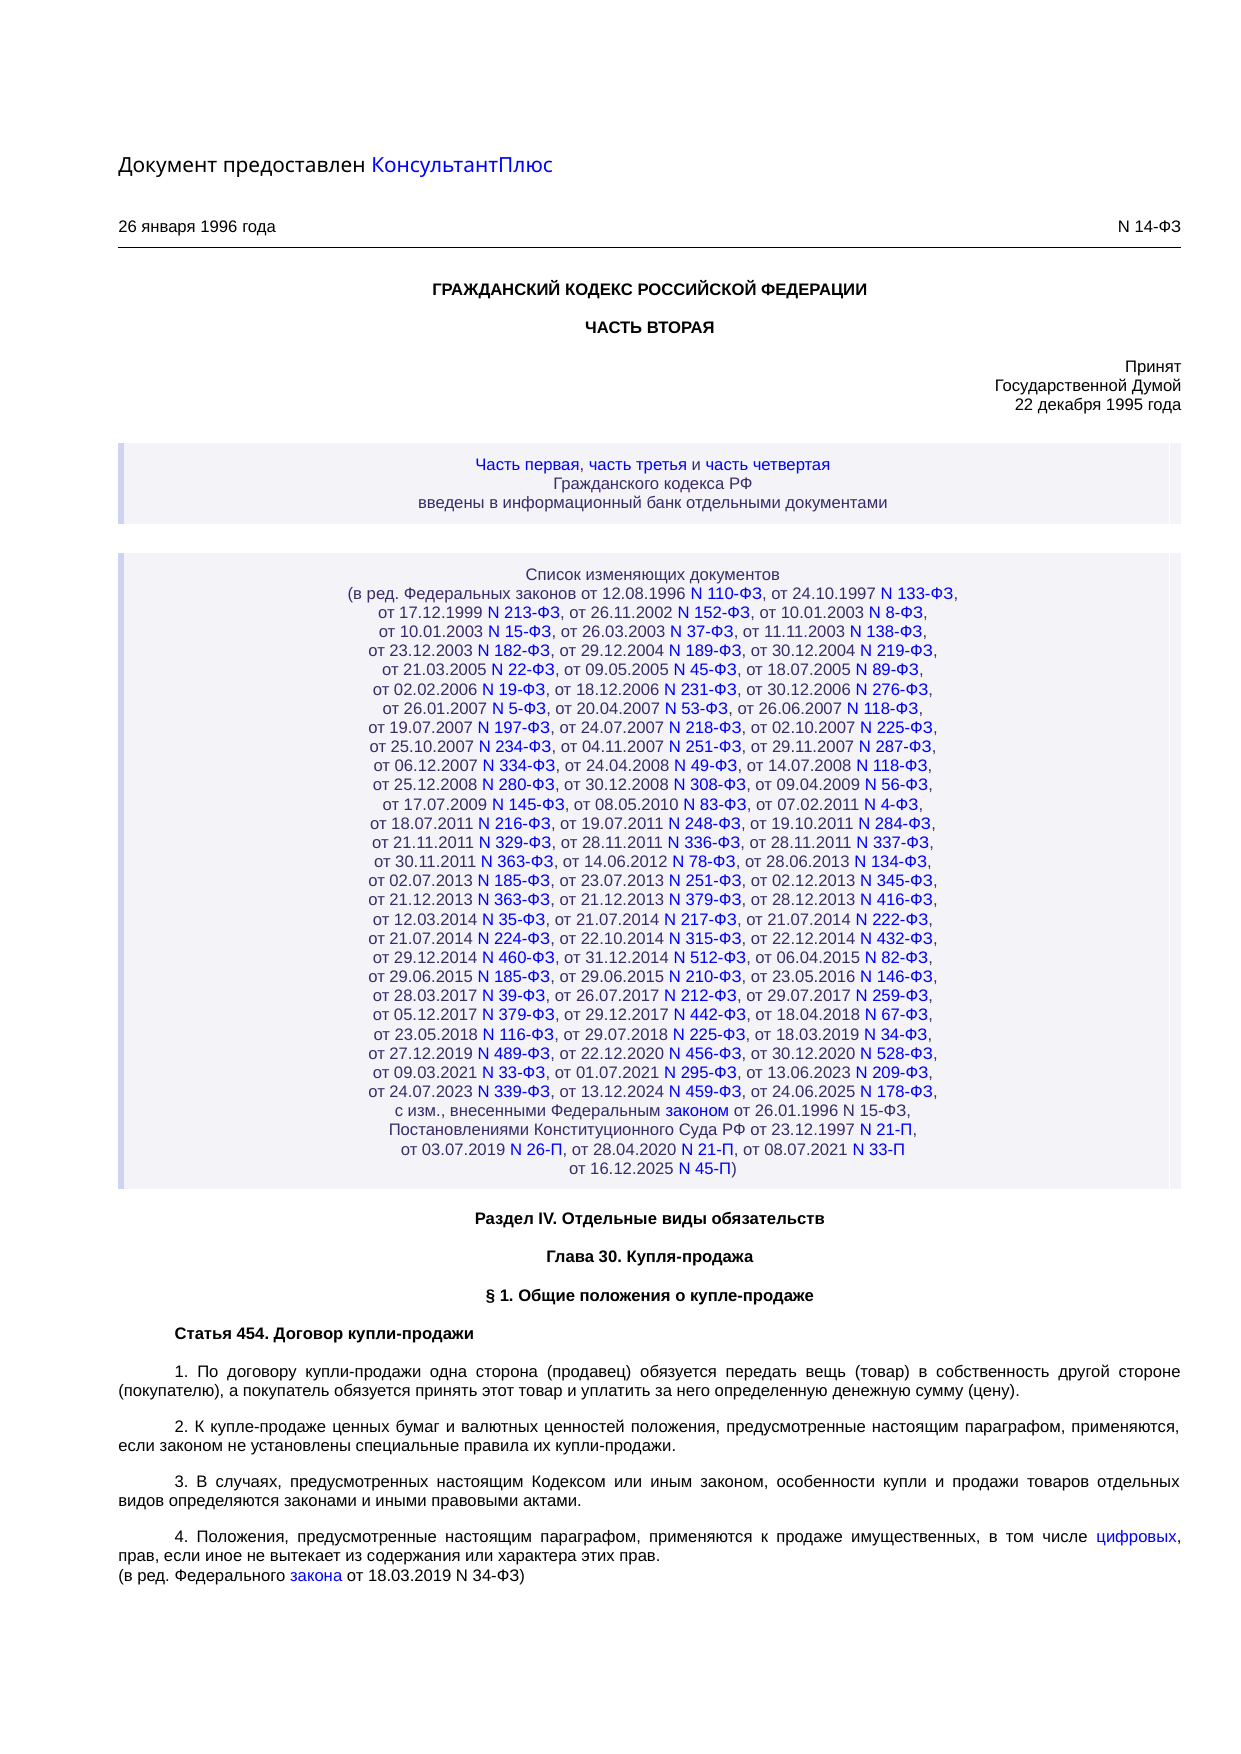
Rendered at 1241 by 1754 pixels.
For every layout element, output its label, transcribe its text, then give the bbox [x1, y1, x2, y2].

table_header 26 января 1996 года [118, 217, 649, 236]
text ЧАСТЬ ВТОРАЯ [118, 318, 1181, 337]
text 3. В случаях, предусмотренных настоящим Кодексом или иным законом, особенности купли и продажи товаров отдельных видов определяются законами и иными правовыми актами. [118, 1472, 1181, 1510]
text 1. По договору купли-продажи одна сторона (продавец) обязуется передать вещь (товар) в собственность другой стороне (покупателю), а покупатель обязуется принять этот товар и уплатить за него определенную денежную сумму (цену). [118, 1362, 1181, 1400]
subtitle § 1. Общие положения о купле-продаже [118, 1285, 1181, 1304]
text Государственной Думой [118, 376, 1181, 395]
text Принят [118, 357, 1181, 376]
table_header [124, 553, 136, 1189]
table_header [118, 553, 124, 1189]
text Документ предоставлен КонсультантПлюс [118, 150, 1181, 198]
table_header [124, 443, 136, 524]
table_header Часть первая, часть третья и часть четвертая Гражданского кодекса РФ введены в информационный банк отдельными документами [136, 443, 1169, 524]
text 4. Положения, предусмотренные настоящим параграфом, применяются к продаже имущественных, в том числе цифровых, прав, если иное не вытекает из содержания или характера этих прав. [118, 1527, 1181, 1565]
text ГРАЖДАНСКИЙ КОДЕКС РОССИЙСКОЙ ФЕДЕРАЦИИ [118, 280, 1181, 299]
subtitle Статья 454. Договор купли-продажи [118, 1324, 1181, 1343]
text 2. К купле-продаже ценных бумаг и валютных ценностей положения, предусмотренные настоящим параграфом, применяются, если законом не установлены специальные правила их купли-продажи. [118, 1417, 1181, 1455]
subtitle Глава 30. Купля-продажа [118, 1247, 1181, 1266]
table_header Список изменяющих документов (в ред. Федеральных законов от 12.08.1996 N 110-ФЗ, от 24.10.1997 N 133-ФЗ, от 17.12.1999 N 213-ФЗ, от 26.11.2002 N 152-ФЗ, от 10.01.2003 N 8-ФЗ, от 10.01.2003 N 15-ФЗ, от 26.03.2003 N 37-ФЗ, от 11.11.2003 N 138-ФЗ, от 23.12.2003 N 182-ФЗ, от 29.12.2004 N 189-ФЗ, от 30.12.2004 N 219-ФЗ, от 21.03.2005 N 22-ФЗ, от 09.05.2005 N 45-ФЗ, от 18.07.2005 N 89-ФЗ, от 02.02.2006 N 19-ФЗ, от 18.12.2006 N 231-ФЗ, от 30.12.2006 N 276-ФЗ, от 26.01.2007 N 5-ФЗ, от 20.04.2007 N 53-ФЗ, от 26.06.2007 N 118-ФЗ, от 19.07.2007 N 197-ФЗ, от 24.07.2007 N 218-ФЗ, от 02.10.2007 N 225-ФЗ, от 25.10.2007 N 234-ФЗ, от 04.11.2007 N 251-ФЗ, от 29.11.2007 N 287-ФЗ, от 06.12.2007 N 334-ФЗ, от 24.04.2008 N 49-ФЗ, от 14.07.2008 N 118-ФЗ, от 25.12.2008 N 280-ФЗ, от 30.12.2008 N 308-ФЗ, от 09.04.2009 N 56-ФЗ, от 17.07.2009 N 145-ФЗ, от 08.05.2010 N 83-ФЗ, от 07.02.2011 N 4-ФЗ, от 18.07.2011 N 216-ФЗ, от 19.07.2011 N 248-ФЗ, от 19.10.2011 N 284-ФЗ, от 21.11.2011 N 329-ФЗ, от 28.11.2011 N 336-ФЗ, от 28.11.2011 N 337-ФЗ, от 30.11.2011 N 363-ФЗ, от 14.06.2012 N 78-ФЗ, от 28.06.2013 N 134-ФЗ, от 02.07.2013 N 185-ФЗ, от 23.07.2013 N 251-ФЗ, от 02.12.2013 N 345-ФЗ, от 21.12.2013 N 363-ФЗ, от 21.12.2013 N 379-ФЗ, от 28.12.2013 N 416-ФЗ, от 12.03.2014 N 35-ФЗ, от 21.07.2014 N 217-ФЗ, от 21.07.2014 N 222-ФЗ, от 21.07.2014 N 224-ФЗ, от 22.10.2014 N 315-ФЗ, от 22.12.2014 N 432-ФЗ, от 29.12.2014 N 460-ФЗ, от 31.12.2014 N 512-ФЗ, от 06.04.2015 N 82-ФЗ, от 29.06.2015 N 185-ФЗ, от 29.06.2015 N 210-ФЗ, от 23.05.2016 N 146-ФЗ, от 28.03.2017 N 39-ФЗ, от 26.07.2017 N 212-ФЗ, от 29.07.2017 N 259-ФЗ, от 05.12.2017 N 379-ФЗ, от 29.12.2017 N 442-ФЗ, от 18.04.2018 N 67-ФЗ, от 23.05.2018 N 116-ФЗ, от 29.07.2018 N 225-ФЗ, от 18.03.2019 N 34-ФЗ, от 27.12.2019 N 489-ФЗ, от 22.12.2020 N 456-ФЗ, от 30.12.2020 N 528-ФЗ, от 09.03.2021 N 33-ФЗ, от 01.07.2021 N 295-ФЗ, от 13.06.2023 N 209-ФЗ, от 24.07.2023 N 339-ФЗ, от 13.12.2024 N 459-ФЗ, от 24.06.2025 N 178-ФЗ, с изм., внесенными Федеральным законом от 26.01.1996 N 15-ФЗ, Постановлениями Конституционного Суда РФ от 23.12.1997 N 21-П, от 03.07.2019 N 26-П, от 28.04.2020 N 21-П, от 08.07.2021 N 33-П от 16.12.2025 N 45-П) [136, 553, 1169, 1189]
table_header [118, 443, 124, 524]
table_header [1170, 443, 1181, 524]
table_header [1170, 553, 1181, 1189]
text (в ред. Федерального закона от 18.03.2019 N 34-ФЗ) [118, 1565, 1181, 1584]
subtitle Раздел IV. Отдельные виды обязательств [118, 1209, 1181, 1228]
text 22 декабря 1995 года [118, 395, 1181, 414]
table_header N 14-ФЗ [650, 217, 1181, 236]
